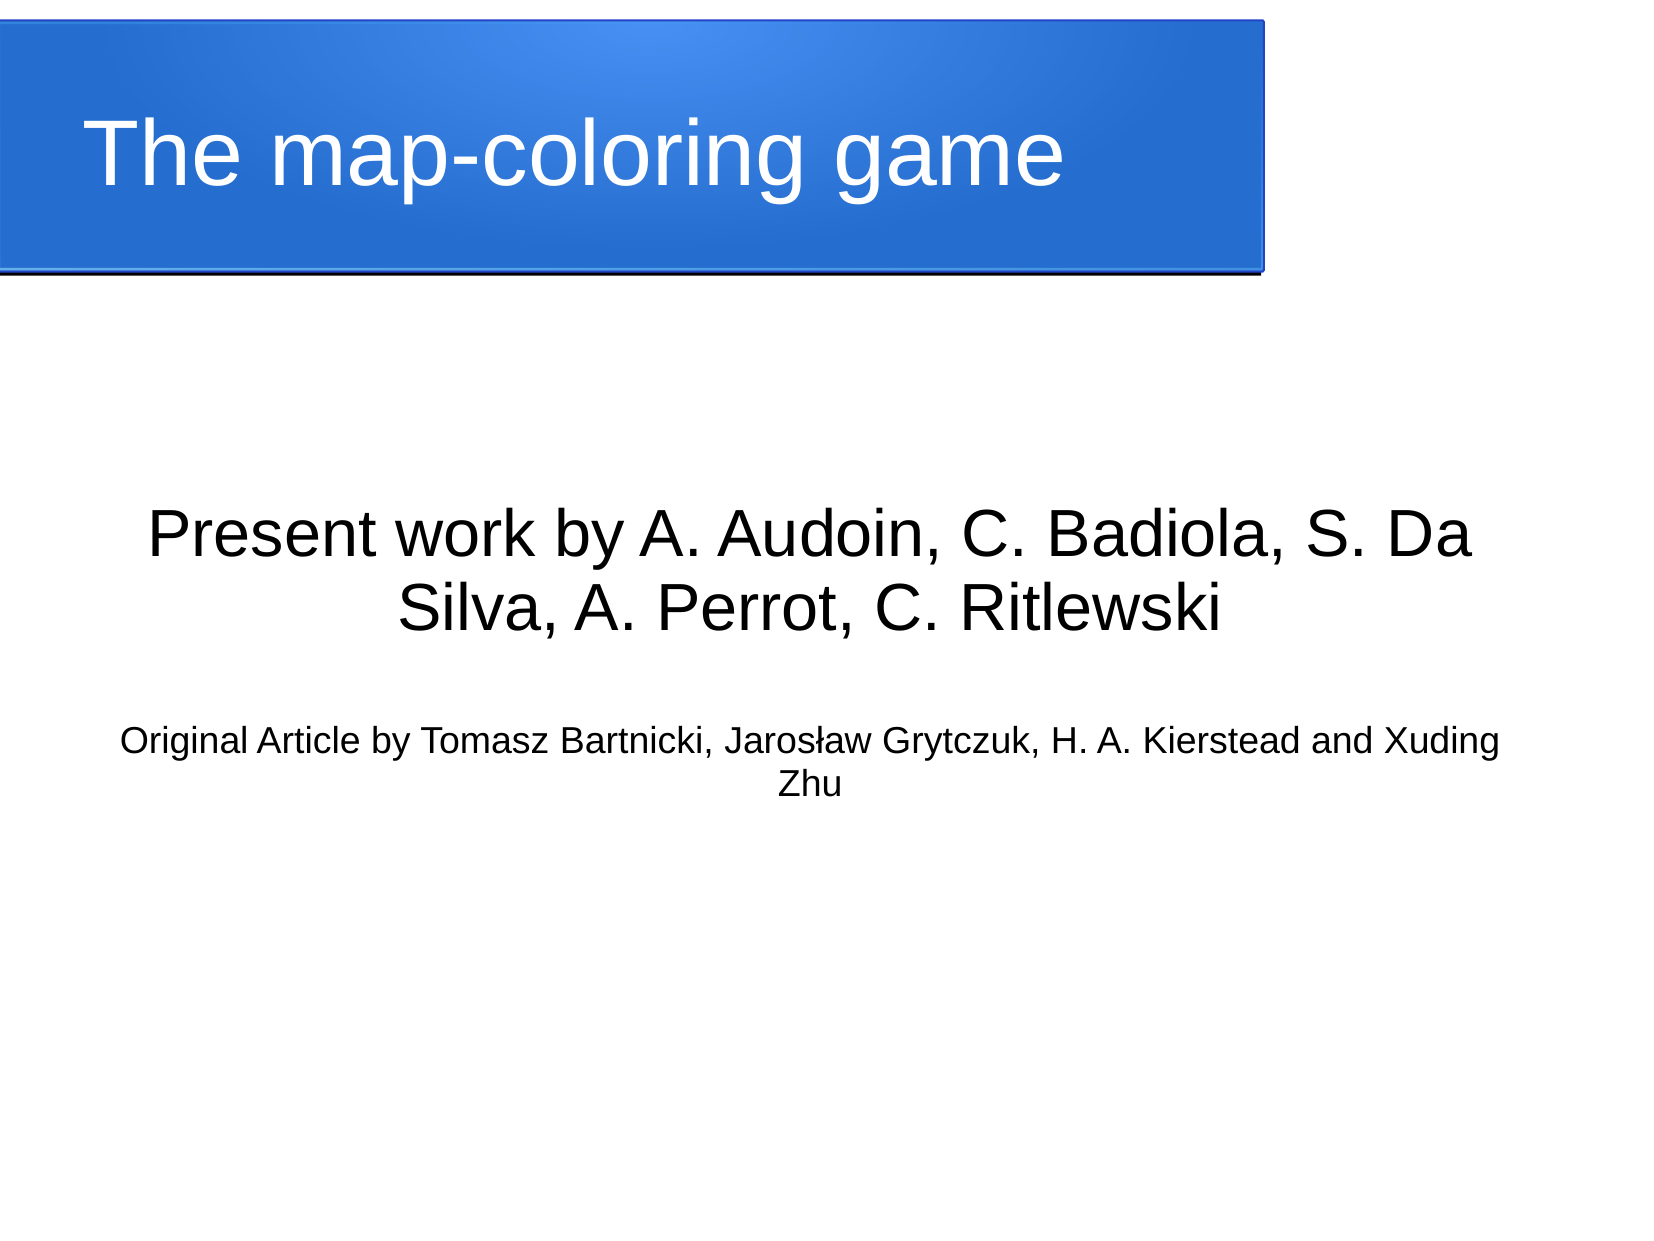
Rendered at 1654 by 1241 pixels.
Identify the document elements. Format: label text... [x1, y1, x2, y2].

title The map-coloring game [82, 49, 1250, 257]
subtitle Present work by A. Audoin, C. Badiola, S. Da Silva, A. Perrot, C. Ritlewski Original Article by Tomasz Bartnicki, Jarosław Grytczuk, H. A. Kierstead and Xuding Zhu [82, 290, 1538, 1010]
